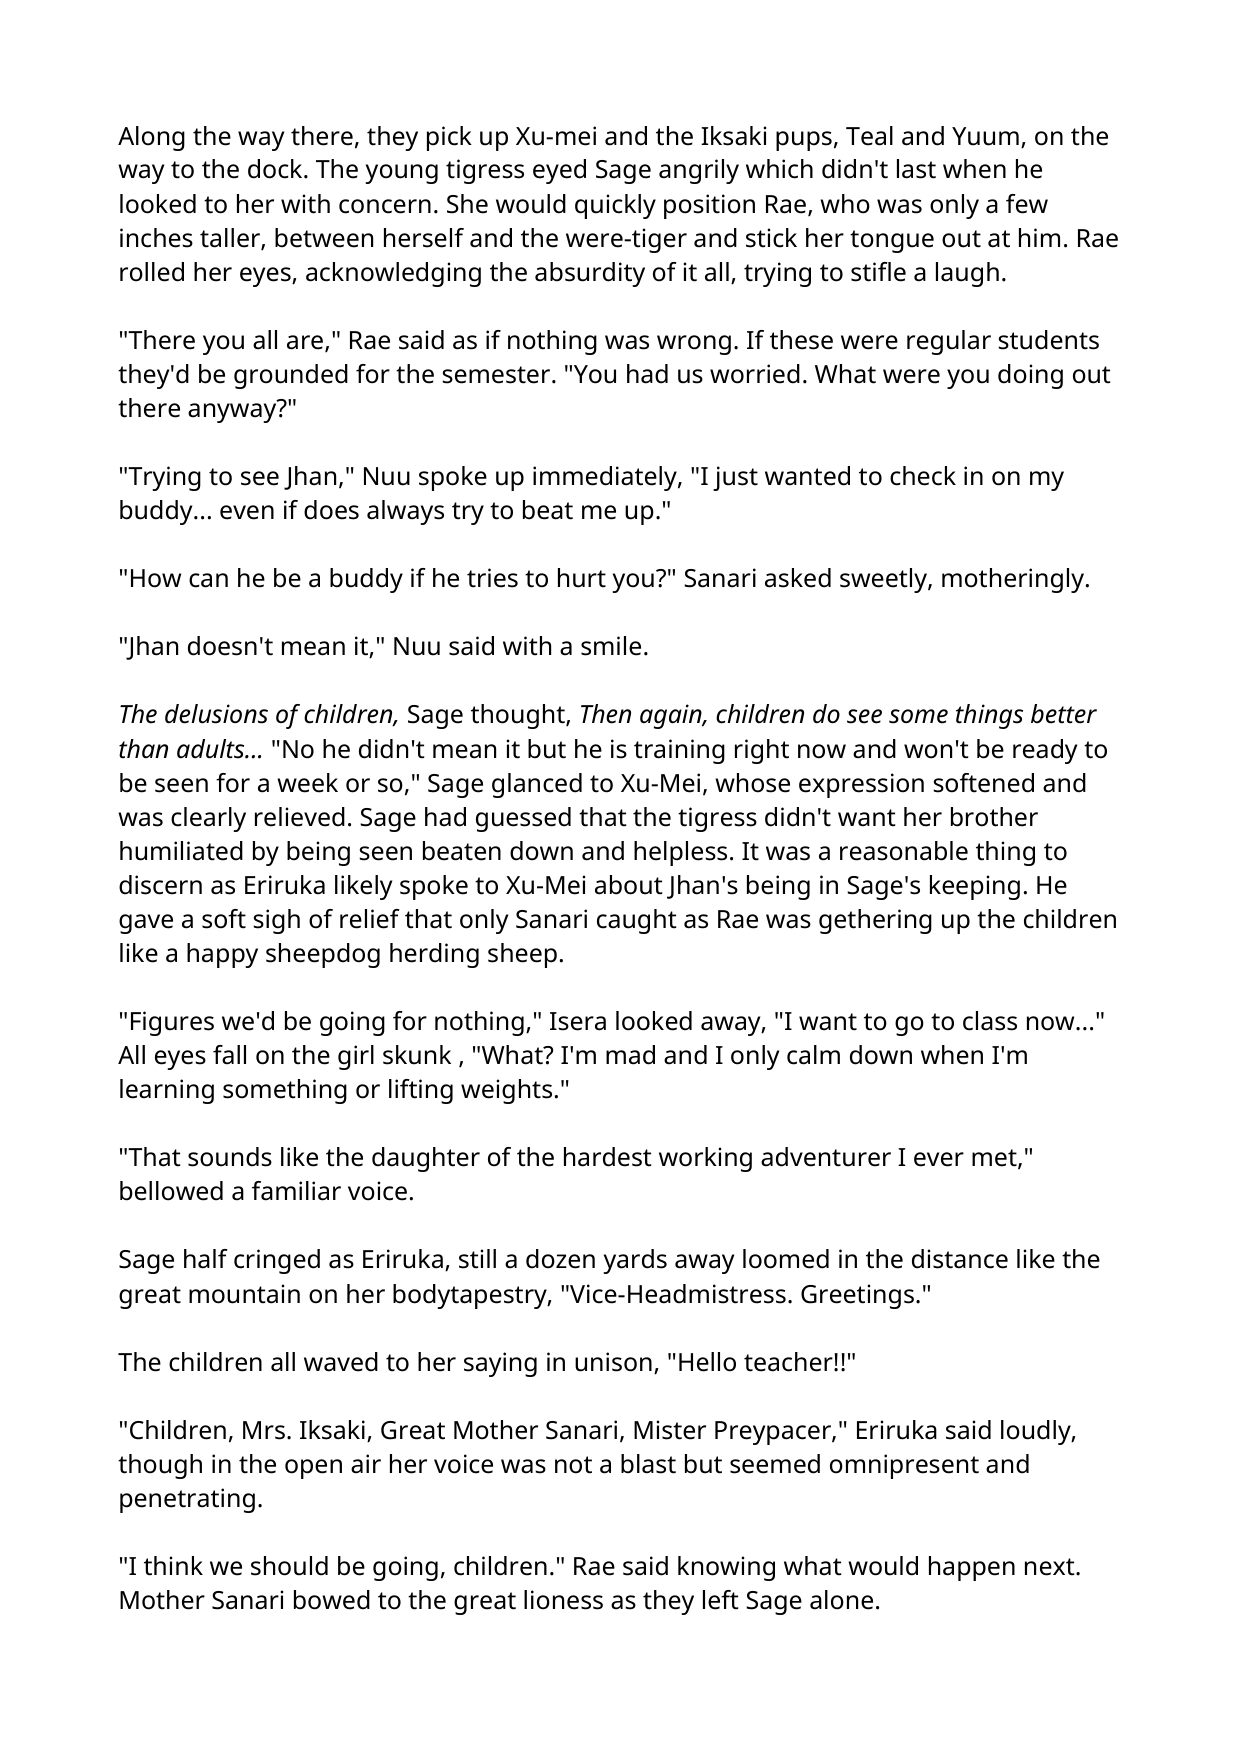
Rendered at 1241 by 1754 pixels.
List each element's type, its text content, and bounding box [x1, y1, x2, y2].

text The delusions of children, Sage thought, Then again, children do see some things better than adults... "No he didn't mean it but he is training right now and won't be ready to be seen for a week or so," Sage glanced to Xu-Mei, whose expression softened and was clearly relieved. Sage had guessed that the tigress didn't want her brother humiliated by being seen beaten down and helpless. It was a reasonable thing to discern as Eriruka likely spoke to Xu-Mei about Jhan's being in Sage's keeping. He gave a soft sigh of relief that only Sanari caught as Rae was gethering up the children like a happy sheepdog herding sheep. [118, 697, 1122, 970]
text "I think we should be going, children." Rae said knowing what would happen next. Mother Sanari bowed to the great lioness as they left Sage alone. [118, 1549, 1122, 1617]
text "Jhan doesn't mean it," Nuu said with a smile. [118, 629, 1122, 663]
text Along the way there, they pick up Xu-mei and the Iksaki pups, Teal and Yuum, on the way to the dock. The young tigress eyed Sage angrily which didn't last when he looked to her with concern. She would quickly position Rae, who was only a few inches taller, between herself and the were-tiger and stick her tongue out at him. Rae rolled her eyes, acknowledging the absurdity of it all, trying to stifle a laugh. [118, 118, 1122, 288]
text "Children, Mrs. Iksaki, Great Mother Sanari, Mister Preypacer," Eriruka said loudly, though in the open air her voice was not a blast but seemed omnipresent and penetrating. [118, 1412, 1122, 1515]
text "There you all are," Rae said as if nothing was wrong. If these were regular students they'd be grounded for the semester. "You had us worried. What were you doing out there anyway?" [118, 322, 1122, 425]
text Sage half cringed as Eriruka, still a dozen yards away loomed in the distance like the great mountain on her bodytapestry, "Vice-Headmistress. Greetings." [118, 1242, 1122, 1310]
text "Figures we'd be going for nothing," Isera looked away, "I want to go to class now..." All eyes fall on the girl skunk , "What? I'm mad and I only calm down when I'm learning something or lifting weights." [118, 1004, 1122, 1106]
text The children all waved to her saying in unison, "Hello teacher!!" [118, 1344, 1122, 1378]
text "That sounds like the daughter of the hardest working adventurer I ever met," bellowed a familiar voice. [118, 1140, 1122, 1208]
text "Trying to see Jhan," Nuu spoke up immediately, "I just wanted to check in on my buddy... even if does always try to beat me up." [118, 459, 1122, 527]
text "How can he be a buddy if he tries to hurt you?" Sanari asked sweetly, motheringly. [118, 561, 1122, 595]
